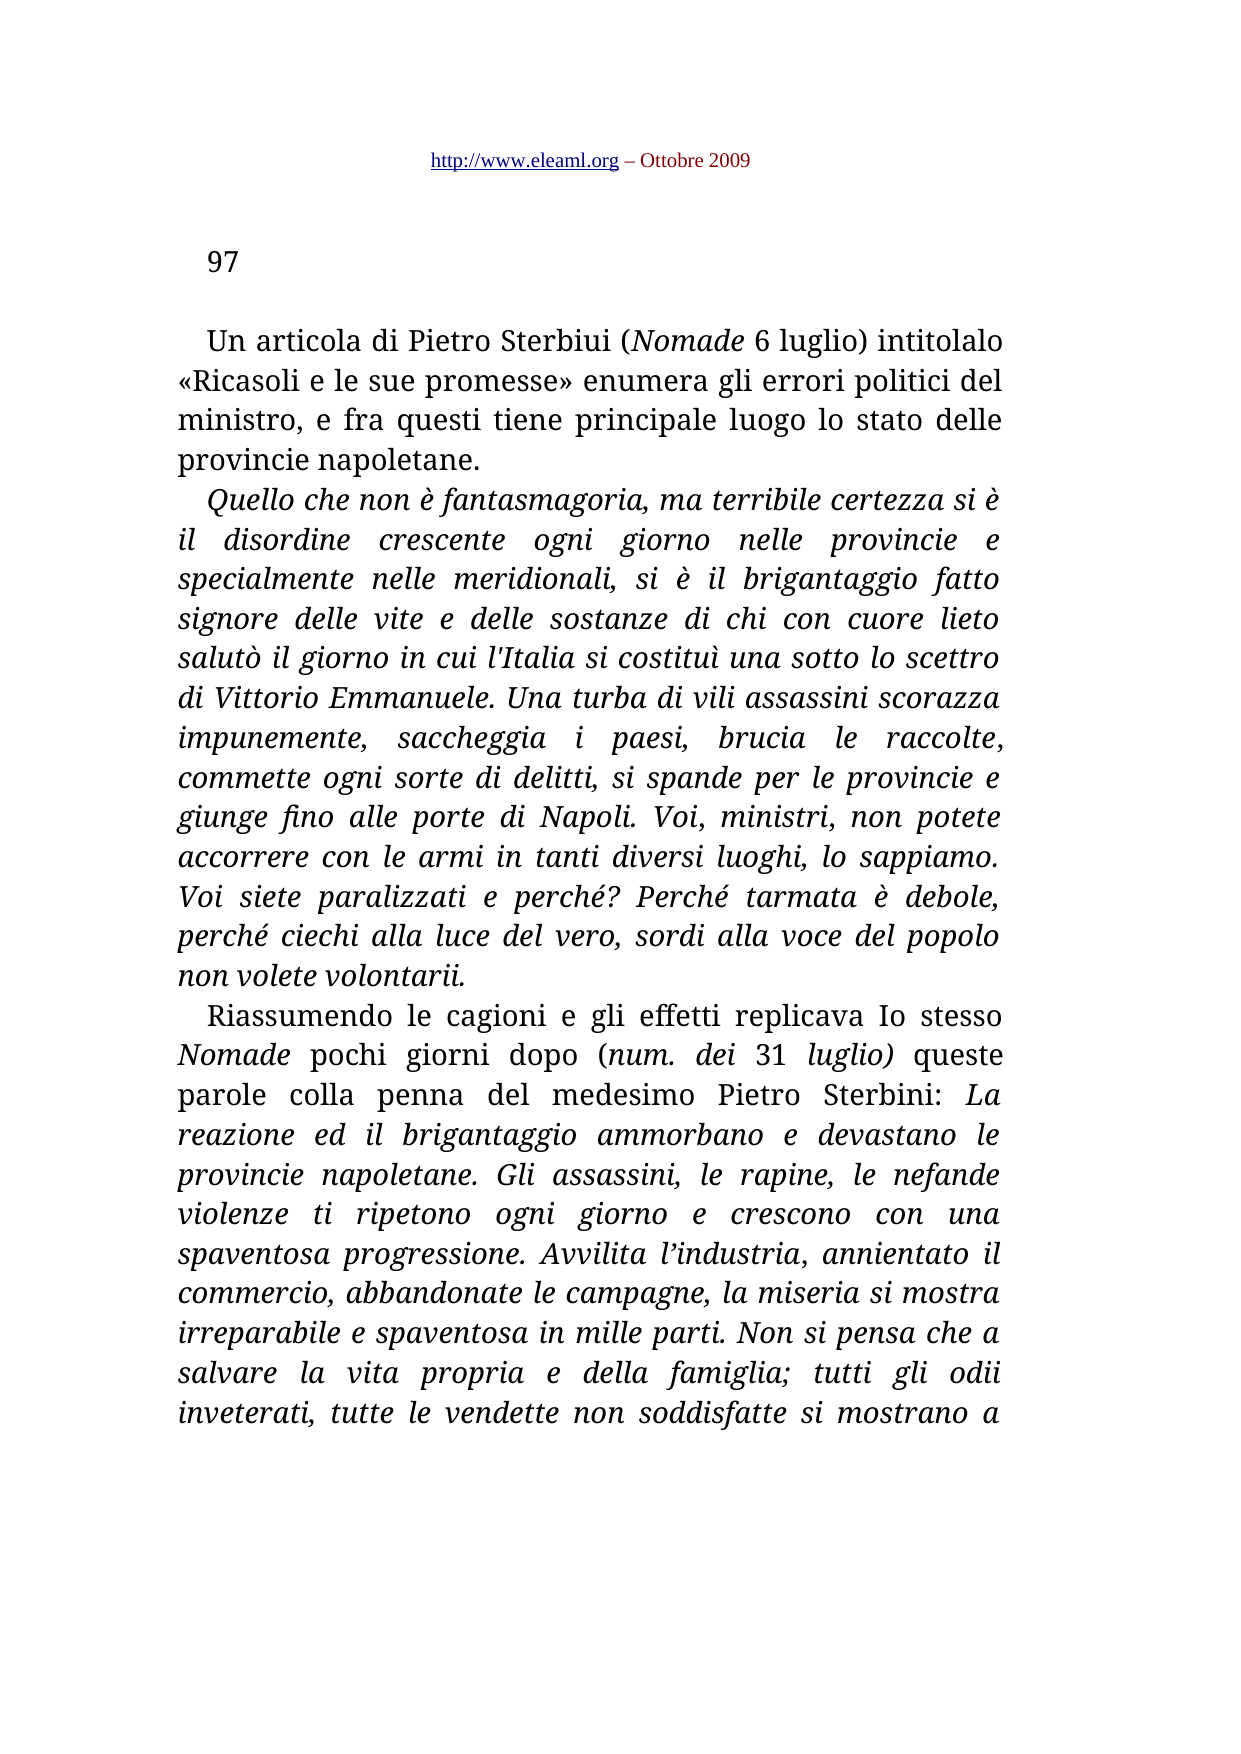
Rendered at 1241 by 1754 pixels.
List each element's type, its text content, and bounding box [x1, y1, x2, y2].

text 97 [177, 241, 1004, 281]
text Riassumendo le cagioni e gli effetti replicava Io stesso Nomade pochi giorni dopo (num. dei 31 luglio) queste parole colla penna del medesimo Pietro Sterbini: La reazione ed il brigantaggio ammorbano e devastano le provincie napoletane. Gli assassini, le rapine, le nefande violenze ti ripetono ogni giorno e crescono con una spaventosa progressione. Avvilita l’industria, annientato il commercio, abbandonate le campagne, la miseria si mostra irreparabile e spaventosa in mille parti. Non si pensa che a salvare la vita propria e della famiglia; tutti gli odii inveterati, tutte le vendette non soddisfatte si mostrano a [177, 995, 1004, 1432]
text Quello che non è fantasmagoria, ma terribile certezza si è il disordine crescente ogni giorno nelle provincie e specialmente nelle meridionali, si è il brigantaggio fatto signore delle vite e delle sostanze di chi con cuore lieto salutò il giorno in cui l'Italia si costituì una sotto lo scettro di Vittorio Emmanuele. Una turba di vili assassini scorazza impunemente, saccheggia i paesi, brucia le raccolte, commette ogni sorte di delitti, si spande per le provincie e giunge fino alle porte di Napoli. Voi, ministri, non potete accorrere con le armi in tanti diversi luoghi, lo sappiamo. Voi siete paralizzati e perché? Perché tarmata è debole, perché ciechi alla luce del vero, sordi alla voce del popolo non volete volontarii. [177, 479, 1004, 995]
text Un articola di Pietro Sterbiui (Nomade 6 luglio) intitolalo «Ricasoli e le sue promesse» enumera gli errori politici del ministro, e fra questi tiene principale luogo lo stato delle provincie napoletane. [177, 320, 1004, 479]
